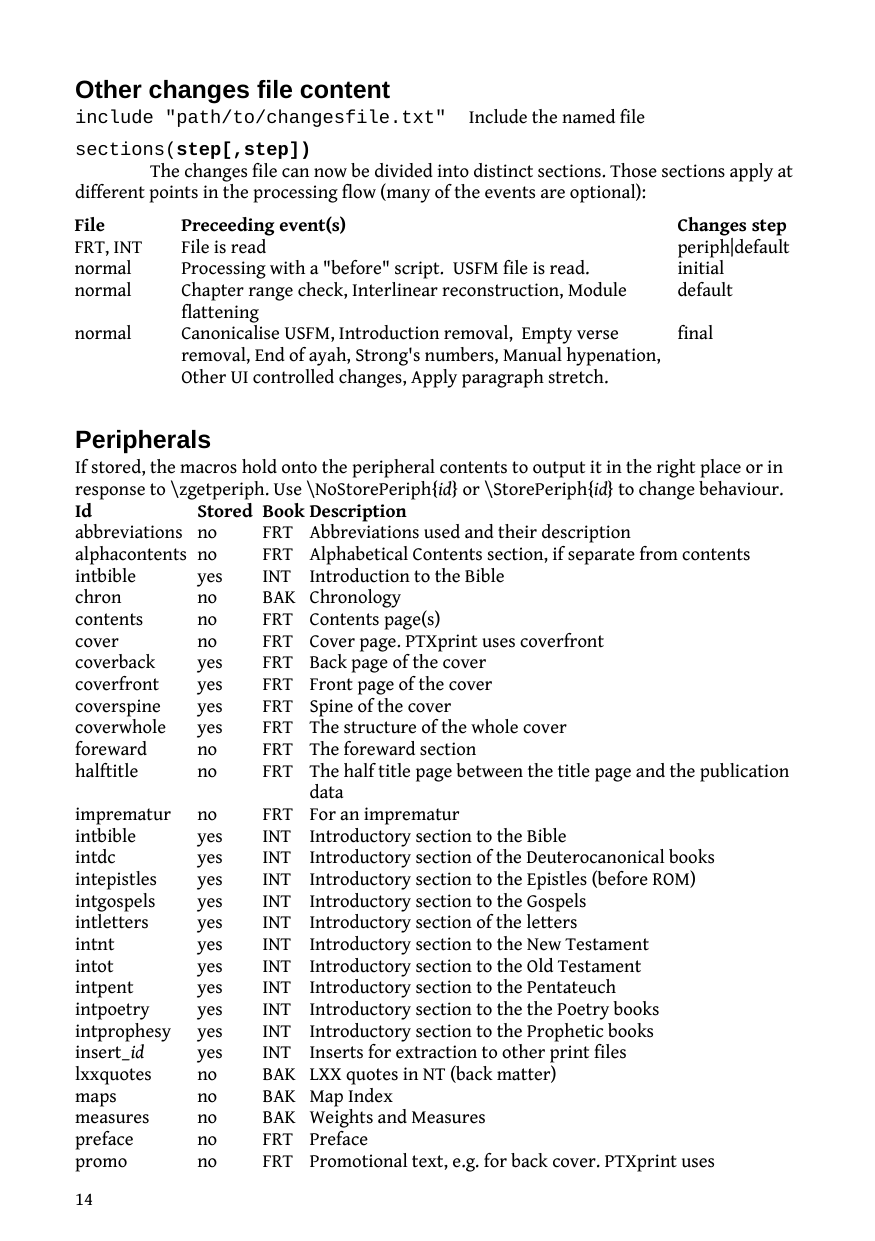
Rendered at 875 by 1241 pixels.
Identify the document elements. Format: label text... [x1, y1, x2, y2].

table_cell FRT [263, 674, 309, 696]
table_cell no [197, 523, 262, 544]
subtitle Peripherals [75, 425, 799, 454]
table_cell INT [263, 566, 309, 587]
table_cell no [197, 609, 262, 631]
table_cell initial [677, 258, 799, 280]
table_cell yes [197, 566, 262, 587]
table_cell coverwhole [75, 718, 197, 739]
table_cell halftitle [75, 761, 197, 804]
table_cell yes [197, 1021, 262, 1042]
table_cell BAK [263, 1086, 309, 1107]
table_cell INT [263, 826, 309, 847]
table_header Preceeding event(s) [181, 215, 677, 237]
table_cell yes [197, 848, 262, 869]
table_cell normal [74, 258, 181, 280]
table_cell no [197, 631, 262, 652]
table_cell Inserts for extraction to other print files [309, 1043, 799, 1064]
table_cell FRT [263, 544, 309, 566]
table_cell Introductory section to the Old Testament [309, 956, 799, 977]
table_cell INT [263, 1021, 309, 1042]
subtitle Other changes file content [75, 75, 799, 104]
table_cell no [197, 544, 262, 566]
table_cell no [197, 1086, 262, 1107]
table_cell Weights and Measures [309, 1108, 799, 1129]
table_cell yes [197, 978, 262, 999]
table_cell File is read [181, 237, 677, 258]
table_cell Introductory section to the the Poetry books [309, 999, 799, 1021]
table_cell no [197, 739, 262, 761]
table_cell Cover page. PTXprint uses coverfront [309, 631, 799, 652]
table_cell FRT [263, 523, 309, 544]
table_header Description [309, 501, 799, 522]
table_header Stored [197, 501, 262, 522]
table_cell intpent [75, 978, 197, 999]
table_cell Front page of the cover [309, 674, 799, 696]
table_cell Back page of the cover [309, 653, 799, 674]
table_cell Introductory section of the letters [309, 913, 799, 934]
table_cell lxxquotes [75, 1064, 197, 1086]
table_cell Canonicalise USFM, Introduction removal, Empty verse removal, End of ayah, Strong's numbers, Manual hypenation, Other UI controlled changes, Apply paragraph stretch. [181, 323, 677, 388]
table_cell Introductory section to the Epistles (before ROM) [309, 869, 799, 891]
table_cell normal [74, 280, 181, 323]
text include "path/to/changesfile.txt" Include the named file [75, 107, 799, 129]
table_cell no [197, 588, 262, 609]
table_cell intdc [75, 848, 197, 869]
text sections(step[,step]) The changes file can now be divided into distinct sections. Those sections apply at different points in the processing flow (many of the events are optional): [75, 140, 799, 204]
table_cell Introductory section of the Deuterocanonical books [309, 848, 799, 869]
table_header Id [75, 501, 197, 522]
table_cell Introductory section to the Pentateuch [309, 978, 799, 999]
table_cell Introductory section to the Bible [309, 826, 799, 847]
table_cell intepistles [75, 869, 197, 891]
table_cell The half title page between the title page and the publication data [309, 761, 799, 804]
table_cell Alphabetical Contents section, if separate from contents [309, 544, 799, 566]
table_cell no [197, 1064, 262, 1086]
table_cell contents [75, 609, 197, 631]
table_cell Chronology [309, 588, 799, 609]
table_cell coverback [75, 653, 197, 674]
table_cell Introduction to the Bible [309, 566, 799, 587]
table_cell FRT [263, 739, 309, 761]
table_cell promo [75, 1151, 197, 1172]
table_cell periph|default [677, 237, 799, 258]
table_cell cover [75, 631, 197, 652]
table_cell abbreviations [75, 523, 197, 544]
table_cell yes [197, 891, 262, 912]
table_cell coverfront [75, 674, 197, 696]
table_cell no [197, 1151, 262, 1172]
table_header File [74, 215, 181, 237]
table_cell imprematur [75, 804, 197, 826]
table_cell INT [263, 913, 309, 934]
table_cell yes [197, 653, 262, 674]
table_cell Promotional text, e.g. for back cover. PTXprint uses [309, 1151, 799, 1172]
table_cell The structure of the whole cover [309, 718, 799, 739]
table_cell yes [197, 999, 262, 1021]
table_cell FRT [263, 696, 309, 717]
table_cell INT [263, 978, 309, 999]
table_cell Map Index [309, 1086, 799, 1107]
table_cell FRT [263, 804, 309, 826]
table_cell BAK [263, 588, 309, 609]
table_cell preface [75, 1129, 197, 1151]
table_cell Chapter range check, Interlinear reconstruction, Module flattening [181, 280, 677, 323]
table_cell INT [263, 956, 309, 977]
table_cell Introductory section to the Gospels [309, 891, 799, 912]
table_cell coverspine [75, 696, 197, 717]
table_cell FRT [263, 609, 309, 631]
table_cell FRT, INT [74, 237, 181, 258]
table_cell intgospels [75, 891, 197, 912]
table_cell The foreward section [309, 739, 799, 761]
table_cell FRT [263, 718, 309, 739]
table_header Changes step [677, 215, 799, 237]
table_cell chron [75, 588, 197, 609]
table_cell foreward [75, 739, 197, 761]
table_cell intnt [75, 934, 197, 956]
table_cell yes [197, 826, 262, 847]
table_cell yes [197, 956, 262, 977]
table_cell INT [263, 869, 309, 891]
table_cell Introductory section to the Prophetic books [309, 1021, 799, 1042]
table_cell yes [197, 913, 262, 934]
table_cell no [197, 1129, 262, 1151]
table_cell INT [263, 891, 309, 912]
table_cell yes [197, 1043, 262, 1064]
table_cell intot [75, 956, 197, 977]
table_cell yes [197, 718, 262, 739]
table_cell Abbreviations used and their description [309, 523, 799, 544]
table_cell FRT [263, 631, 309, 652]
table_cell FRT [263, 1151, 309, 1172]
table_cell maps [75, 1086, 197, 1107]
table_cell no [197, 761, 262, 804]
table_cell BAK [263, 1108, 309, 1129]
text If stored, the macros hold onto the peripheral contents to output it in the right place or in response to \zgetperiph. Use \NoStorePeriph{id} or \StorePeriph{id} to change behaviour. [75, 457, 799, 501]
table_cell intbible [75, 826, 197, 847]
table_cell Preface [309, 1129, 799, 1151]
table_cell LXX quotes in NT (back matter) [309, 1064, 799, 1086]
table_cell intletters [75, 913, 197, 934]
table_cell FRT [263, 1129, 309, 1151]
table_cell INT [263, 999, 309, 1021]
table_cell Processing with a "before" script. USFM file is read. [181, 258, 677, 280]
table_cell measures [75, 1108, 197, 1129]
table_cell yes [197, 696, 262, 717]
table_cell FRT [263, 653, 309, 674]
table_header Book [263, 501, 309, 522]
table_cell yes [197, 934, 262, 956]
table_cell final [677, 323, 799, 388]
table_cell Contents page(s) [309, 609, 799, 631]
table_cell intpoetry [75, 999, 197, 1021]
table_cell INT [263, 934, 309, 956]
table_cell default [677, 280, 799, 323]
table_cell yes [197, 674, 262, 696]
table_cell alphacontents [75, 544, 197, 566]
table_cell normal [74, 323, 181, 388]
table_cell yes [197, 869, 262, 891]
table_cell intprophesy [75, 1021, 197, 1042]
table_cell Introductory section to the New Testament [309, 934, 799, 956]
table_cell no [197, 1108, 262, 1129]
table_cell INT [263, 848, 309, 869]
table_cell insert_id [75, 1043, 197, 1064]
table_cell INT [263, 1043, 309, 1064]
table_cell FRT [263, 761, 309, 804]
table_cell Spine of the cover [309, 696, 799, 717]
table_cell BAK [263, 1064, 309, 1086]
table_cell For an imprematur [309, 804, 799, 826]
table_cell intbible [75, 566, 197, 587]
table_cell no [197, 804, 262, 826]
